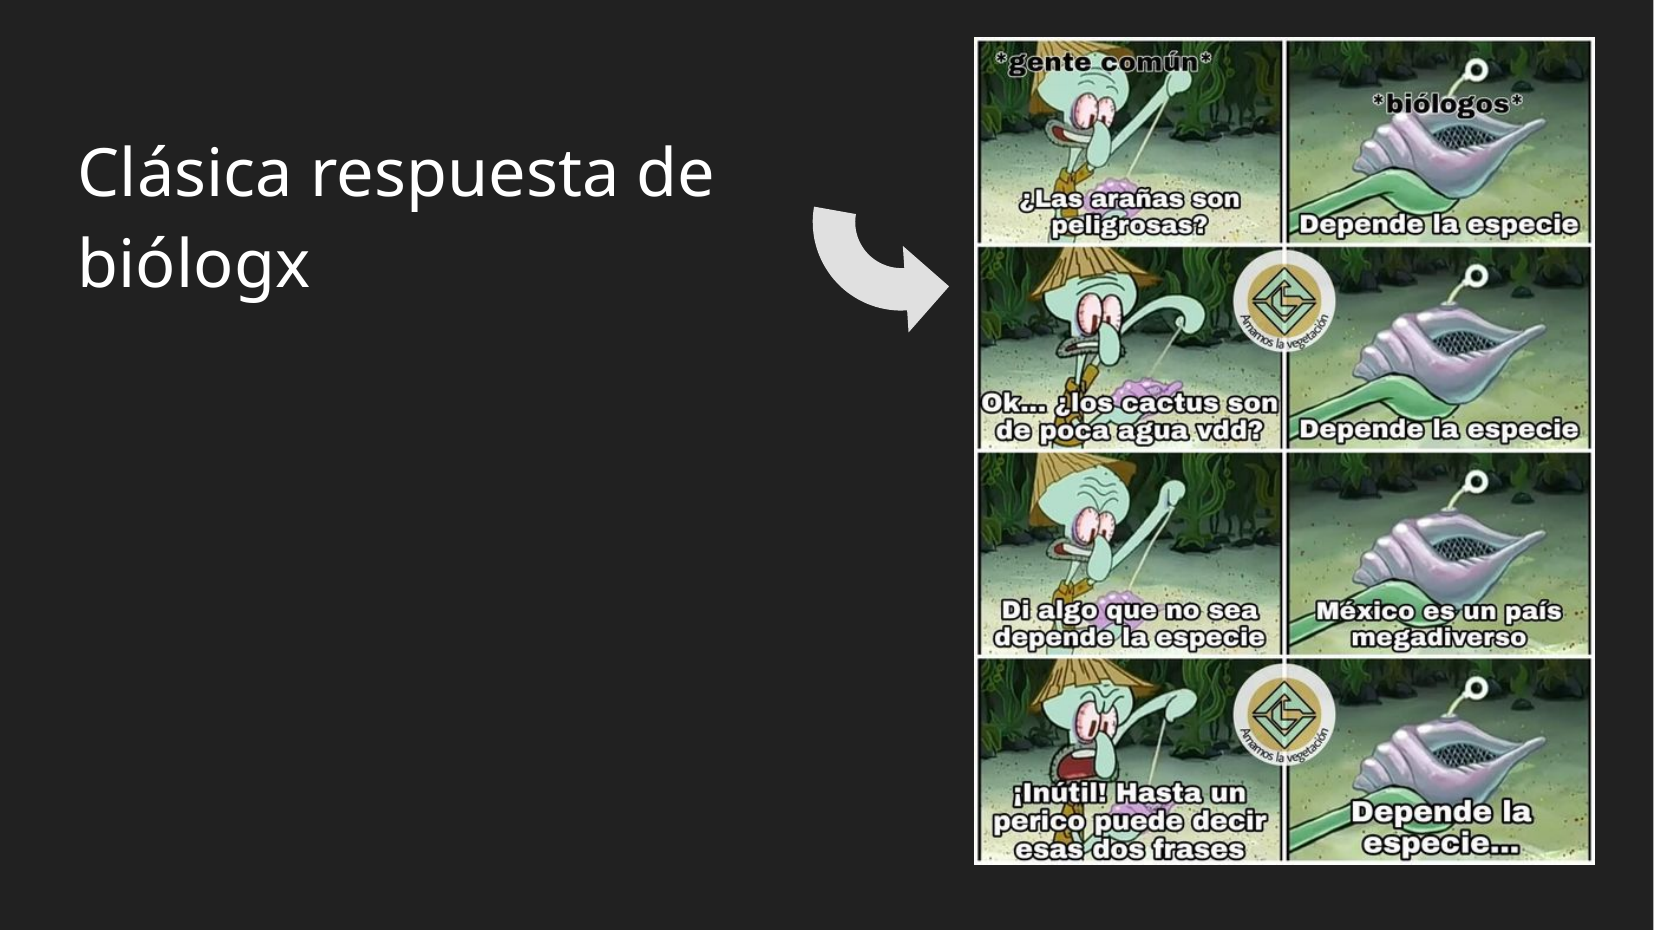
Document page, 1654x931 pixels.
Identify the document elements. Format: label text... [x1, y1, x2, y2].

text_box Clásica respuesta de biólogx [63, 118, 945, 233]
picture [974, 37, 1595, 865]
text_box [812, 206, 950, 333]
